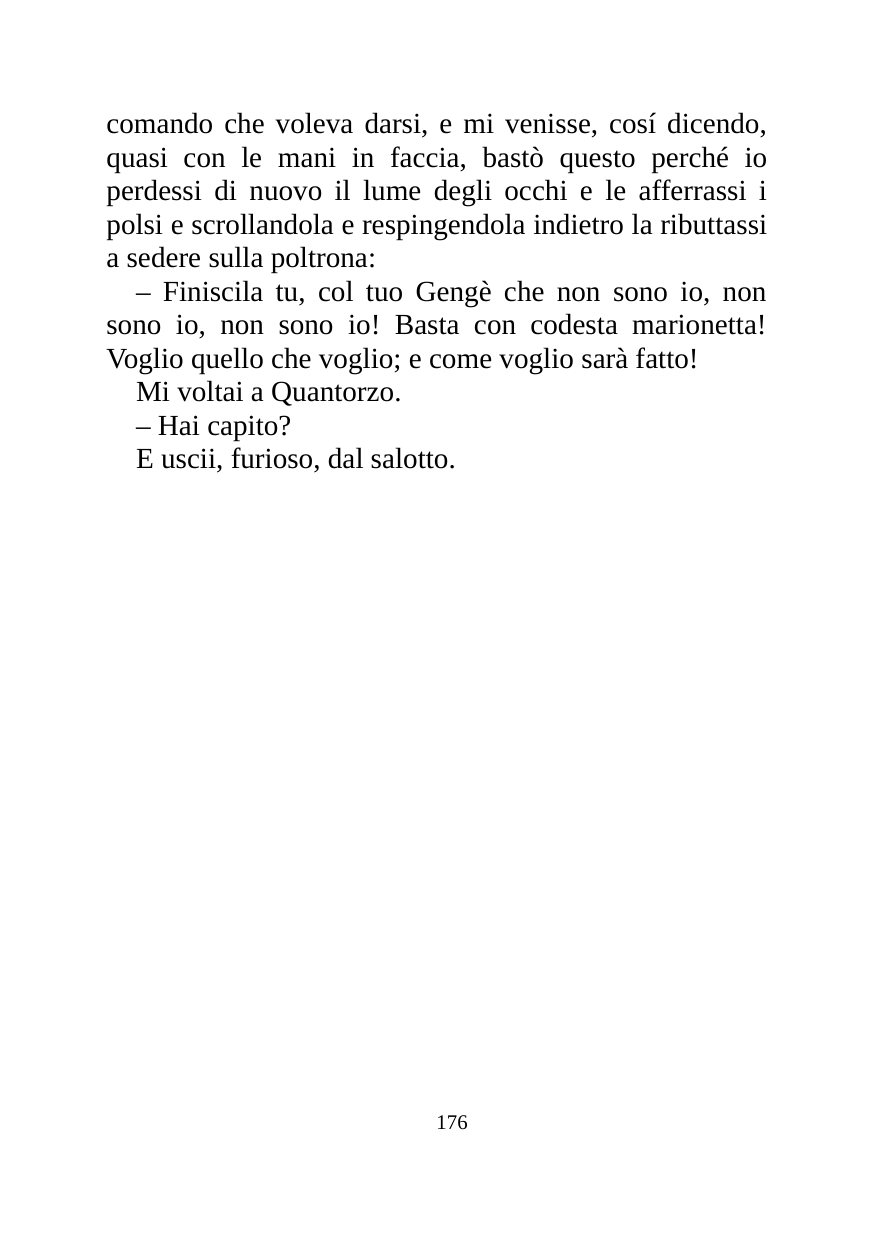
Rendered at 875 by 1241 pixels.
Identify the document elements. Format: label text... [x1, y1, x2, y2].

text comando che voleva darsi, e mi venisse, cosí dicendo, quasi con le mani in faccia, bastò questo perché io perdessi di nuovo il lume degli occhi e le afferrassi i polsi e scrollandola e respingendola indietro la ributtassi a sedere sulla poltrona: [106, 106, 768, 274]
text E uscii, furioso, dal salotto. [106, 442, 768, 475]
text – Hai capito? [106, 408, 768, 442]
text – Finiscila tu, col tuo Gengè che non sono io, non sono io, non sono io! Basta con codesta marionetta! Voglio quello che voglio; e come voglio sarà fatto! [106, 274, 768, 374]
text Mi voltai a Quantorzo. [106, 374, 768, 408]
